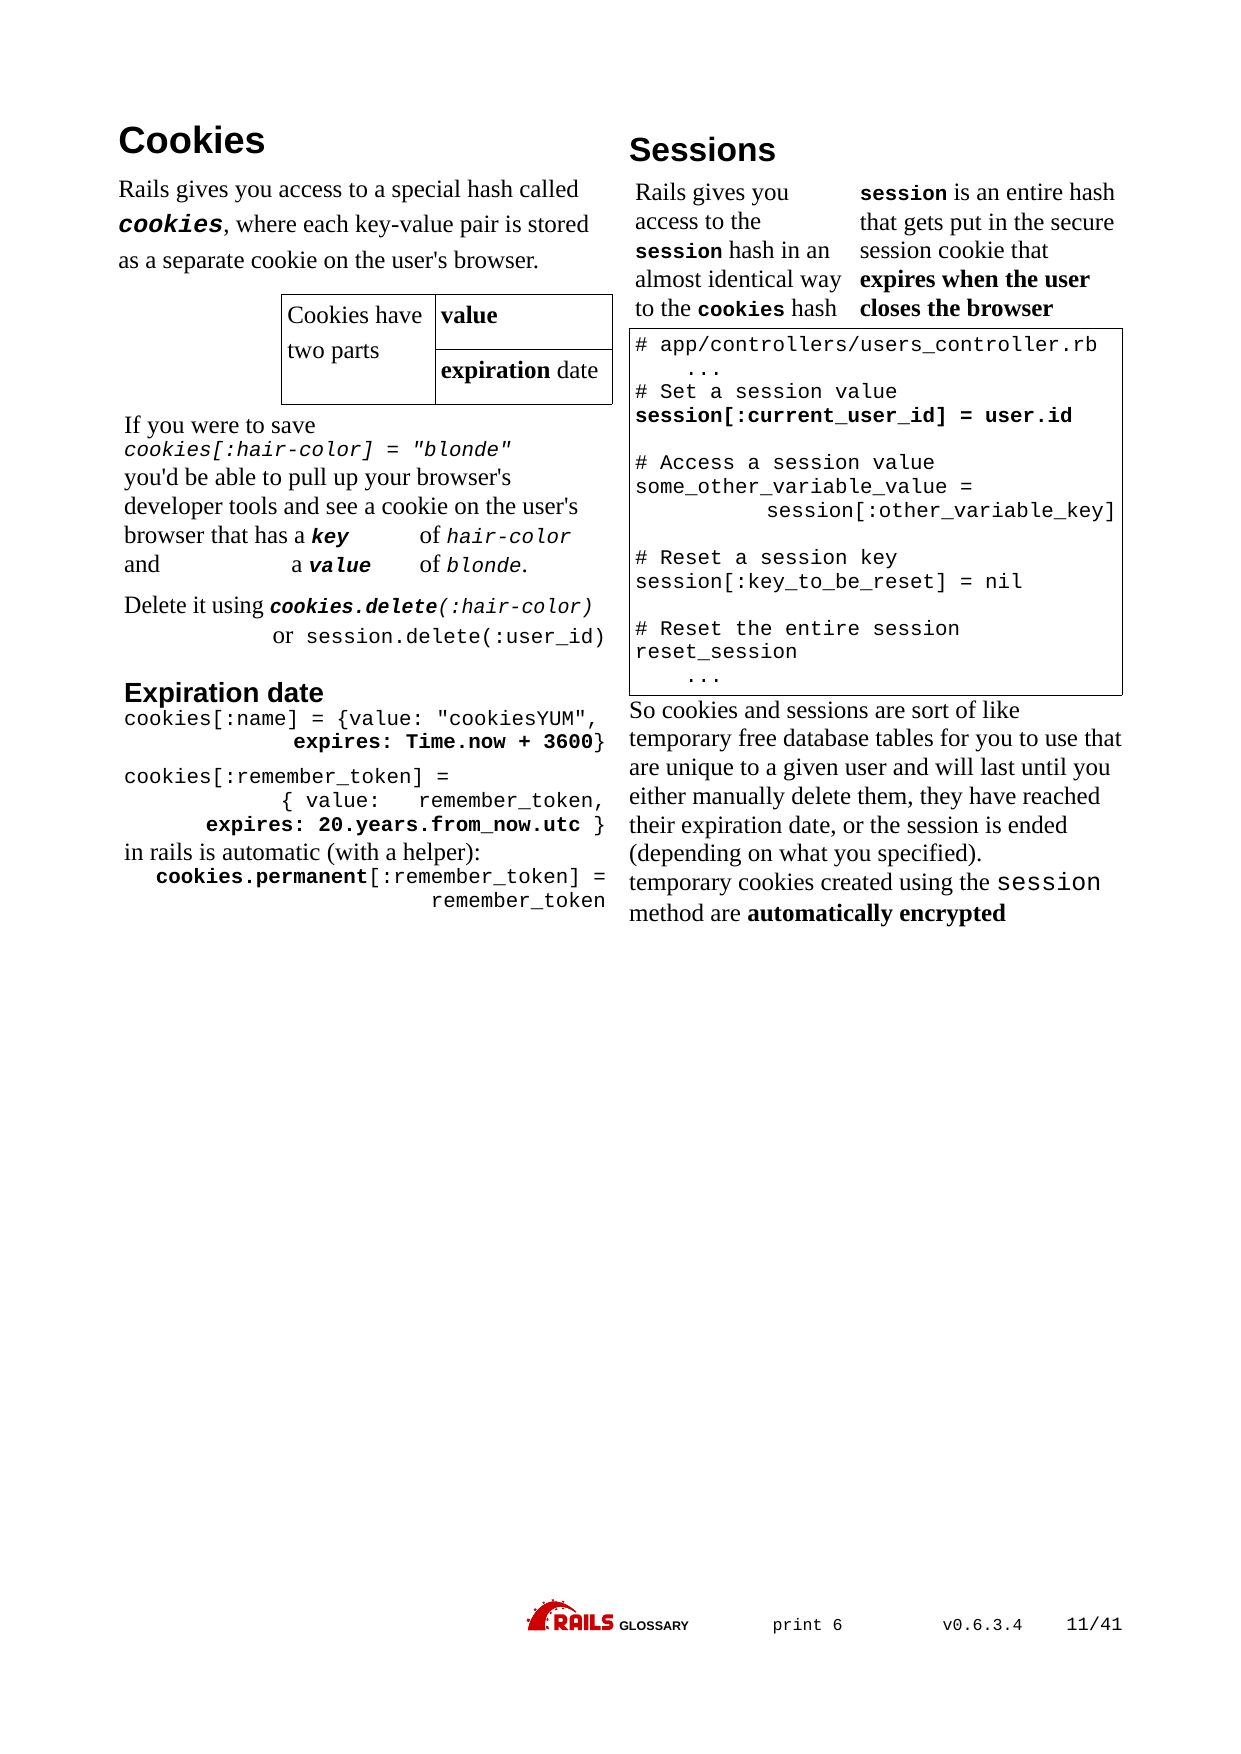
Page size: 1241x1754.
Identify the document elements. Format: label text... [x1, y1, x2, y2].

table_header Rails gives you access to the session hash in an almost identical way to the cookies hash [629, 171, 854, 328]
table_header If you were to save cookies[:hair-color] = "blonde" you'd be able to pull up your browser's developer tools and see a cookie on the user's browser that has a key of hair-color and a value of blonde. [118, 404, 611, 585]
table_cell Delete it using cookies.delete(:hair-color) or session.delete(:user_id) [118, 585, 611, 655]
text So cookies and sessions are sort of like temporary free database tables for you to use that are unique to a given user and will last until you either manually delete them, they have reached their expiration date, or the session is ended (depending on what you specified). [629, 696, 1122, 867]
table_header session is an entire hash that gets put in the secure session cookie that expires when the user closes the browser [854, 171, 1122, 328]
text temporary cookies created using the session method are automatically encrypted [629, 867, 1122, 927]
text Rails gives you access to a special hash called cookies, where each key-value pair is stored as a separate cookie on the user's browser. [118, 174, 611, 274]
subtitle Cookies [118, 118, 611, 162]
table_cell expiration date [436, 350, 612, 404]
subtitle Sessions [629, 130, 1122, 168]
table_header value [436, 295, 612, 349]
table_cell # app/controllers/users_controller.rb ... # Set a session value session[:current_user_id] = user.id # Access a session value some_other_variable_value = session[:other_variable_key] # Reset a session key session[:key_to_be_reset] = nil # Reset the entire session reset_session ... [630, 329, 1122, 694]
table_cell cookies[:remember_token] = { value: remember_token, expires: 20.years.from_now.utc } in rails is automatic (with a helper): cookies.permanent[:remember_token] = remember_token [118, 761, 611, 919]
table_cell Expiration date cookies[:name] = {value: "cookiesYUM", expires: Time.now + 3600} [118, 655, 611, 761]
table_header Cookies have two parts [282, 295, 435, 404]
